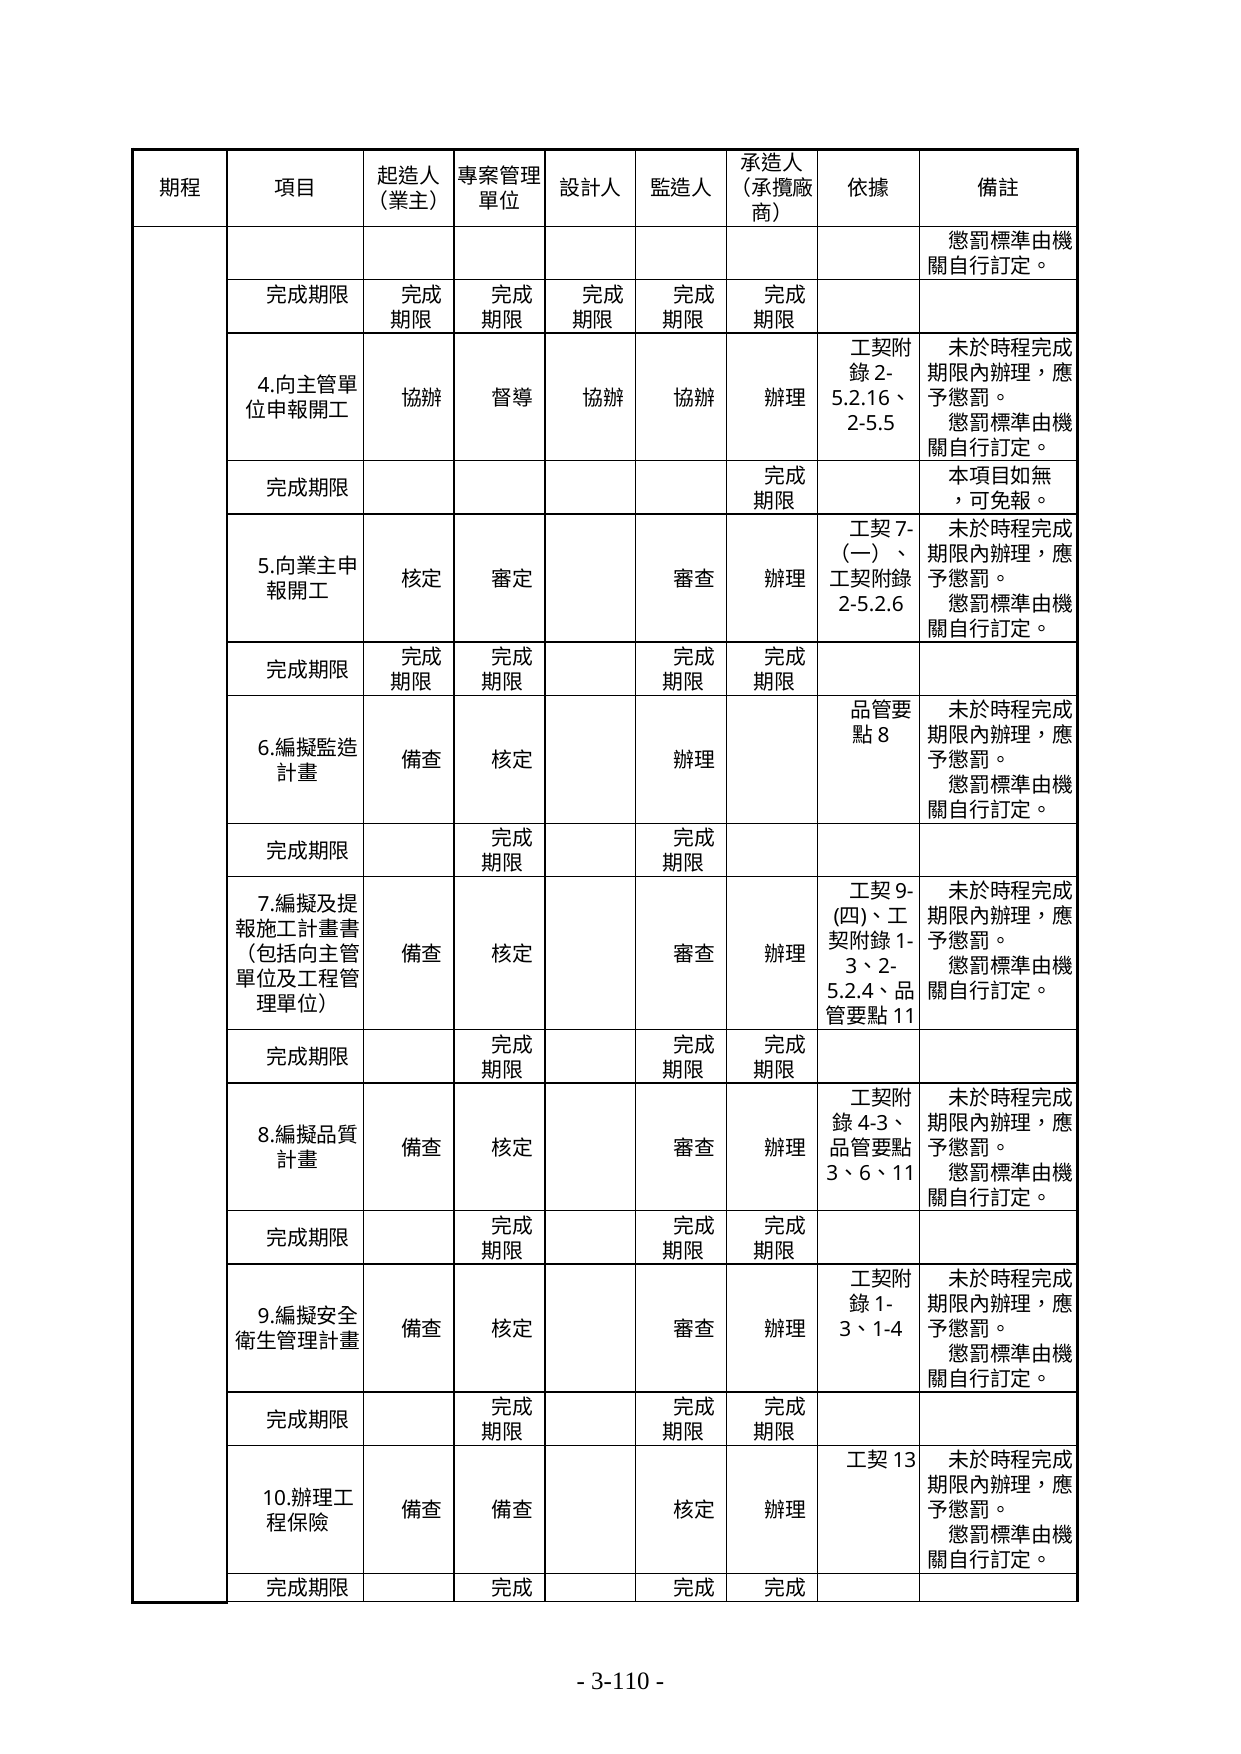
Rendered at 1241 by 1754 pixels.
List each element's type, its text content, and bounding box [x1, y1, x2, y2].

table_cell 核定 [636, 1446, 726, 1573]
table_cell [818, 280, 919, 332]
table_cell 審查 [636, 515, 726, 641]
table_cell 協辦 [636, 334, 726, 460]
table_cell [920, 280, 1076, 332]
table_header 承造人（承攬廠商） [727, 151, 817, 226]
table_cell 工契附錄4-3、品管要點3、6、11 [818, 1084, 919, 1210]
table_cell 核定 [455, 877, 544, 1029]
table_cell [727, 824, 817, 876]
table_cell 完成 [455, 1574, 544, 1601]
table_cell 完成 [727, 1574, 817, 1601]
table_cell 工契附錄2-5.2.16、2-5.5 [818, 334, 919, 460]
table_cell 完成期限 [727, 1030, 817, 1082]
table_cell 4.向主管單位申報開工 [228, 334, 363, 460]
table_cell 完成期限 [455, 824, 544, 876]
table_cell 辦理 [727, 334, 817, 460]
table_cell 完成期限 [727, 280, 817, 332]
table_cell 完成期限 [455, 1030, 544, 1082]
table_cell 未於時程完成期限內辦理，應予懲罰。 懲罰標準由機關自行訂定。 [920, 1084, 1076, 1210]
table_cell 辦理 [727, 1265, 817, 1391]
table_cell 完成期限 [636, 1211, 726, 1263]
table_header 備註 [920, 151, 1076, 226]
table_cell 備查 [364, 1084, 453, 1210]
table_cell 完成期限 [636, 1030, 726, 1082]
table_cell 備查 [455, 1446, 544, 1573]
table_cell 未於時程完成期限內辦理，應予懲罰。 懲罰標準由機關自行訂定。 [920, 334, 1076, 460]
table_cell 審查 [636, 1265, 726, 1391]
table_cell [546, 1030, 635, 1082]
table_cell 完成期限 [364, 280, 453, 332]
table_cell [455, 461, 544, 513]
table_cell 完成期限 [546, 280, 635, 332]
table_cell 8.編擬品質計畫 [228, 1084, 363, 1210]
table_cell 辦理 [727, 877, 817, 1029]
table_cell 工契7-（一）、工契附錄2-5.2.6 [818, 515, 919, 641]
table_cell 完成期限 [364, 643, 453, 694]
table_cell [546, 643, 635, 694]
table_header 起造人（業主） [364, 151, 453, 226]
table_cell [920, 1393, 1076, 1444]
table_cell [546, 1265, 635, 1391]
table_cell 完成期限 [228, 280, 363, 332]
table_cell 工契13 [818, 1446, 919, 1573]
table_cell 核定 [455, 1084, 544, 1210]
table_header 設計人 [546, 151, 635, 226]
table_cell 完成期限 [228, 824, 363, 876]
table_cell 核定 [364, 515, 453, 641]
table_cell [546, 461, 635, 513]
table_cell 完成期限 [636, 280, 726, 332]
table_cell 完成期限 [636, 643, 726, 694]
table_cell 工契9-(四)、工契附錄1-3、2-5.2.4、品管要點11 [818, 877, 919, 1029]
table_cell 完成期限 [636, 1393, 726, 1444]
table_cell 未於時程完成期限內辦理，應予懲罰。 懲罰標準由機關自行訂定。 [920, 696, 1076, 823]
table_cell [546, 1084, 635, 1210]
table_cell 完成期限 [727, 1211, 817, 1263]
table_cell [364, 1393, 453, 1444]
table_cell [920, 824, 1076, 876]
table_cell 完成期限 [455, 1393, 544, 1444]
table_cell [364, 824, 453, 876]
table_cell [818, 824, 919, 876]
table_cell [134, 227, 226, 1601]
table_cell 完成期限 [228, 1574, 363, 1601]
table_cell 督導 [455, 334, 544, 460]
table_cell [818, 1393, 919, 1444]
table_cell 5.向業主申報開工 [228, 515, 363, 641]
table_header 期程 [134, 151, 226, 226]
table_cell 備查 [364, 1446, 453, 1573]
table_cell 備查 [364, 1265, 453, 1391]
table_cell 懲罰標準由機關自行訂定。 [920, 227, 1076, 279]
table_cell 辦理 [727, 1446, 817, 1573]
table_cell [546, 227, 635, 279]
table_cell 完成期限 [455, 1211, 544, 1263]
table_cell [920, 643, 1076, 694]
table_cell [920, 1574, 1076, 1601]
table_cell [546, 696, 635, 823]
table_header 專案管理單位 [455, 151, 544, 226]
table_cell 完成期限 [228, 1030, 363, 1082]
table_cell 6.編擬監造計畫 [228, 696, 363, 823]
table_cell 未於時程完成期限內辦理，應予懲罰。 懲罰標準由機關自行訂定。 [920, 515, 1076, 641]
table_cell 未於時程完成期限內辦理，應予懲罰。 懲罰標準由機關自行訂定。 [920, 877, 1076, 1029]
table_cell 完成期限 [228, 1393, 363, 1444]
table_cell 7.編擬及提報施工計畫書（包括向主管單位及工程管理單位） [228, 877, 363, 1029]
table_cell 本項目如無 ，可免報。 [920, 461, 1076, 513]
table_cell 9.編擬安全衛生管理計畫 [228, 1265, 363, 1391]
table_cell 完成期限 [727, 643, 817, 694]
table_cell [364, 227, 453, 279]
table_cell [920, 1211, 1076, 1263]
table_cell 辦理 [727, 515, 817, 641]
table_cell 備查 [364, 877, 453, 1029]
table_cell 完成期限 [636, 824, 726, 876]
table_header 監造人 [636, 151, 726, 226]
table_header 項目 [228, 151, 363, 226]
table_cell 完成期限 [727, 461, 817, 513]
table_cell 10.辦理工程保險 [228, 1446, 363, 1573]
table_cell 品管要點8 [818, 696, 919, 823]
table_cell [364, 1211, 453, 1263]
table_cell 完成期限 [228, 461, 363, 513]
table_cell [818, 643, 919, 694]
table_cell 審定 [455, 515, 544, 641]
table_cell 核定 [455, 1265, 544, 1391]
table_cell 協辦 [364, 334, 453, 460]
table_cell [546, 1446, 635, 1573]
table_cell [364, 1030, 453, 1082]
table_cell 完成期限 [727, 1393, 817, 1444]
table_cell 辦理 [636, 696, 726, 823]
table_cell 完成 [636, 1574, 726, 1601]
table_cell 完成期限 [228, 1211, 363, 1263]
table_cell [546, 1574, 635, 1601]
table_cell [546, 1211, 635, 1263]
table_cell [228, 227, 363, 279]
table_cell 辦理 [727, 1084, 817, 1210]
table_cell [546, 877, 635, 1029]
table_cell [546, 824, 635, 876]
table_cell [546, 1393, 635, 1444]
table_cell [364, 1574, 453, 1601]
table_cell [818, 227, 919, 279]
table_cell [636, 227, 726, 279]
table_header 依據 [818, 151, 919, 226]
table_cell 協辦 [546, 334, 635, 460]
table_cell [818, 1030, 919, 1082]
table_cell 工契附錄1-3、1-4 [818, 1265, 919, 1391]
table_cell [636, 461, 726, 513]
table_cell [818, 1574, 919, 1601]
table_cell [818, 461, 919, 513]
table_cell [818, 1211, 919, 1263]
table_cell [727, 227, 817, 279]
table_cell [727, 696, 817, 823]
table_cell 未於時程完成期限內辦理，應予懲罰。 懲罰標準由機關自行訂定。 [920, 1446, 1076, 1573]
table_cell 備查 [364, 696, 453, 823]
table_cell [455, 227, 544, 279]
table_cell 完成期限 [228, 643, 363, 694]
table_cell [364, 461, 453, 513]
table_cell 核定 [455, 696, 544, 823]
table_cell 未於時程完成期限內辦理，應予懲罰。 懲罰標準由機關自行訂定。 [920, 1265, 1076, 1391]
table_cell 完成期限 [455, 280, 544, 332]
table_cell [546, 515, 635, 641]
table_cell 審查 [636, 1084, 726, 1210]
table_cell 完成期限 [455, 643, 544, 694]
table_cell 審查 [636, 877, 726, 1029]
table_cell [920, 1030, 1076, 1082]
